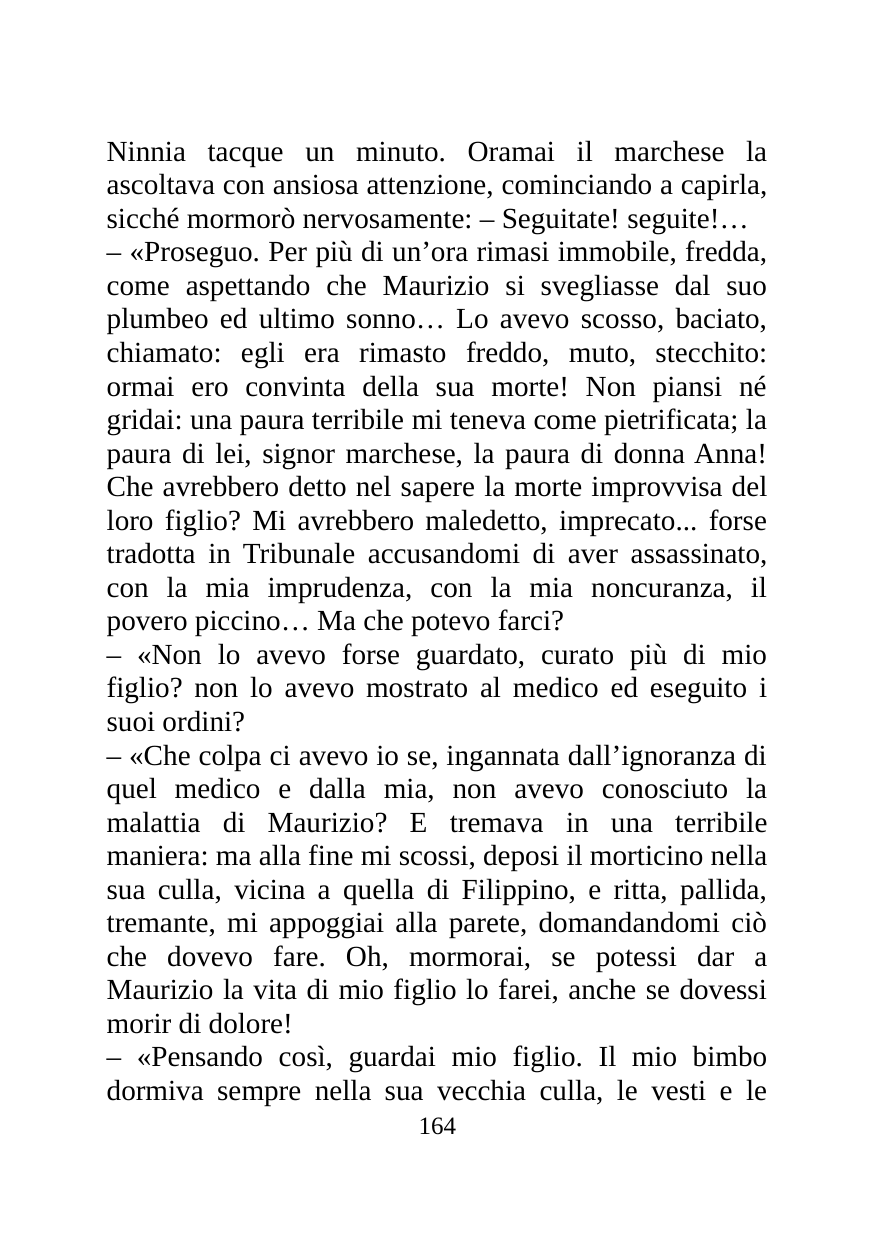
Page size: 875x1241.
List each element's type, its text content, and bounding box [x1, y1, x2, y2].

text – «Che colpa ci avevo io se, ingannata dall’ignoranza di quel medico e dalla mia, non avevo conosciuto la malattia di Maurizio? E tremava in una terribile maniera: ma alla fine mi scossi, deposi il morticino nella sua culla, vicina a quella di Filippino, e ritta, pallida, tremante, mi appoggiai alla parete, domandandomi ciò che dovevo fare. Oh, mormorai, se potessi dar a Maurizio la vita di mio figlio lo farei, anche se dovessi morir di dolore! [106, 738, 768, 1039]
text – «Non lo avevo forse guardato, curato più di mio figlio? non lo avevo mostrato al medico ed eseguito i suoi ordini? [106, 637, 768, 738]
text – «Pensando così, guardai mio figlio. Il mio bimbo dormiva sempre nella sua vecchia culla, le vesti e le [106, 1039, 768, 1107]
text – «Proseguo. Per più di un’ora rimasi immobile, fredda, come aspettando che Maurizio si svegliasse dal suo plumbeo ed ultimo sonno… Lo avevo scosso, baciato, chiamato: egli era rimasto freddo, muto, stecchito: ormai ero convinta della sua morte! Non piansi né gridai: una paura terribile mi teneva come pietrificata; la paura di lei, signor marchese, la paura di donna Anna! Che avrebbero detto nel sapere la morte improvvisa del loro figlio? Mi avrebbero maledetto, imprecato... forse tradotta in Tribunale accusandomi di aver assassinato, con la mia imprudenza, con la mia noncuranza, il povero piccino… Ma che potevo farci? [106, 234, 768, 637]
text Ninnia tacque un minuto. Oramai il marchese la ascoltava con ansiosa attenzione, cominciando a capirla, sicché mormorò nervosamente: – Seguitate! seguite!… [106, 134, 768, 234]
